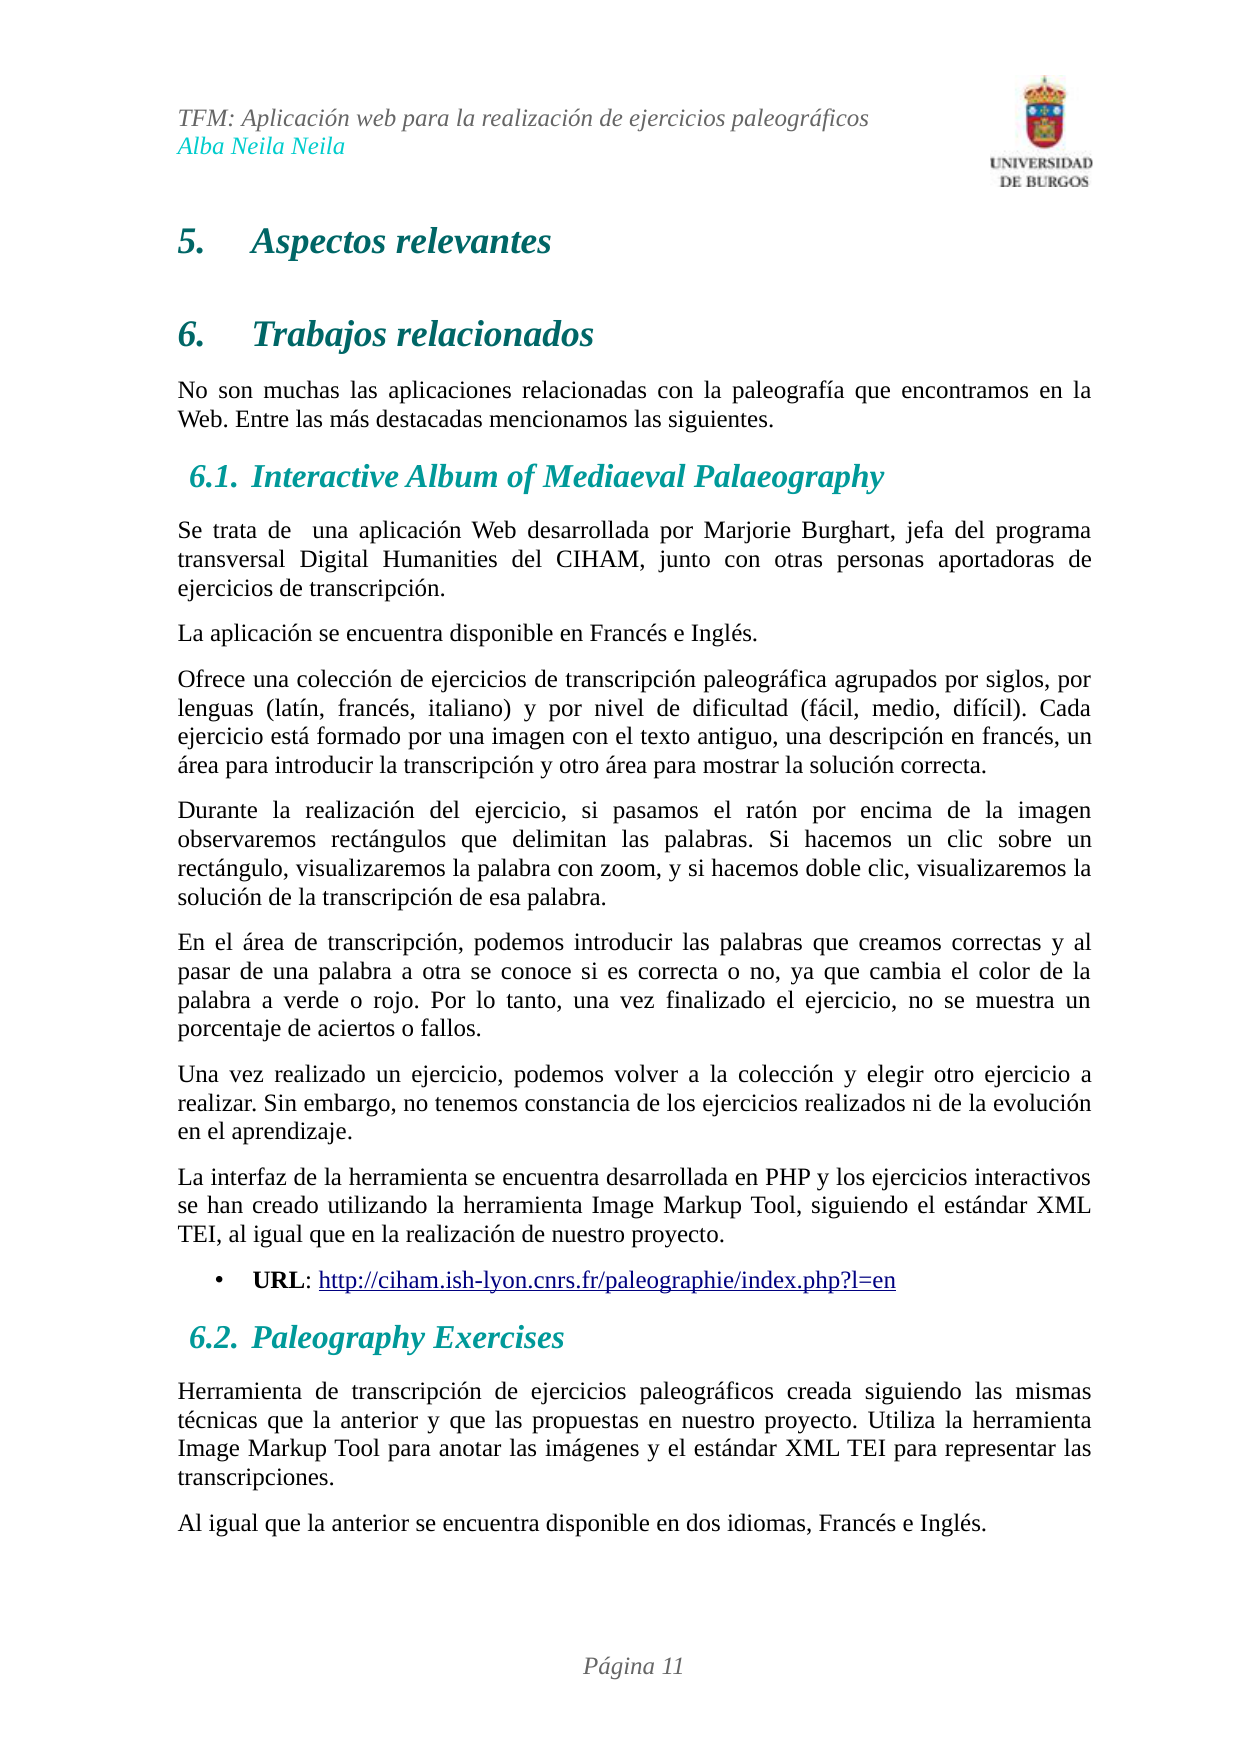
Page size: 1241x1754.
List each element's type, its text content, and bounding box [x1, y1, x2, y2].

text Herramienta de transcripción de ejercicios paleográficos creada siguiendo las mismas técnicas que la anterior y que las propuestas en nuestro proyecto. Utiliza la herramienta Image Markup Tool para anotar las imágenes y el estándar XML TEI para representar las transcripciones. [177, 1376, 1092, 1491]
list URL: http://ciham.ish-lyon.cnrs.fr/paleographie/index.php?l=en [215, 1265, 1092, 1293]
subtitle Paleography Exercises [189, 1317, 1092, 1355]
text Al igual que la anterior se encuentra disponible en dos idiomas, Francés e Inglés. [177, 1508, 1092, 1536]
subtitle Interactive Album of Mediaeval Palaeography [189, 457, 1092, 495]
text Durante la realización del ejercicio, si pasamos el ratón por encima de la imagen observaremos rectángulos que delimitan las palabras. Si hacemos un clic sobre un rectángulo, visualizaremos la palabra con zoom, y si hacemos doble clic, visualizaremos la solución de la transcripción de esa palabra. [177, 796, 1092, 911]
text Ofrece una colección de ejercicios de transcripción paleográfica agrupados por siglos, por lenguas (latín, francés, italiano) y por nivel de dificultad (fácil, medio, difícil). Cada ejercicio está formado por una imagen con el texto antiguo, una descripción en francés, un área para introducir la transcripción y otro área para mostrar la solución correcta. [177, 664, 1092, 779]
text No son muchas las aplicaciones relacionadas con la paleografía que encontramos en la Web. Entre las más destacadas mencionamos las siguientes. [177, 375, 1092, 433]
text La aplicación se encuentra disponible en Francés e Inglés. [177, 618, 1092, 647]
text La interfaz de la herramienta se encuentra desarrollada en PHP y los ejercicios interactivos se han creado utilizando la herramienta Image Markup Tool, siguiendo el estándar XML TEI, al igual que en la realización de nuestro proyecto. [177, 1162, 1092, 1248]
text Se trata de una aplicación Web desarrollada por Marjorie Burghart, jefa del programa transversal Digital Humanities del CIHAM, junto con otras personas aportadoras de ejercicios de transcripción. [177, 516, 1092, 602]
picture [990, 75, 1093, 187]
text En el área de transcripción, podemos introducir las palabras que creamos correctas y al pasar de una palabra a otra se conoce si es correcta o no, ya que cambia el color de la palabra a verde o rojo. Por lo tanto, una vez finalizado el ejercicio, no se muestra un porcentaje de aciertos o fallos. [177, 927, 1092, 1042]
text Una vez realizado un ejercicio, podemos volver a la colección y elegir otro ejercicio a realizar. Sin embargo, no tenemos constancia de los ejercicios realizados ni de la evolución en el aprendizaje. [177, 1059, 1092, 1145]
subtitle Trabajos relacionados [177, 312, 1092, 355]
